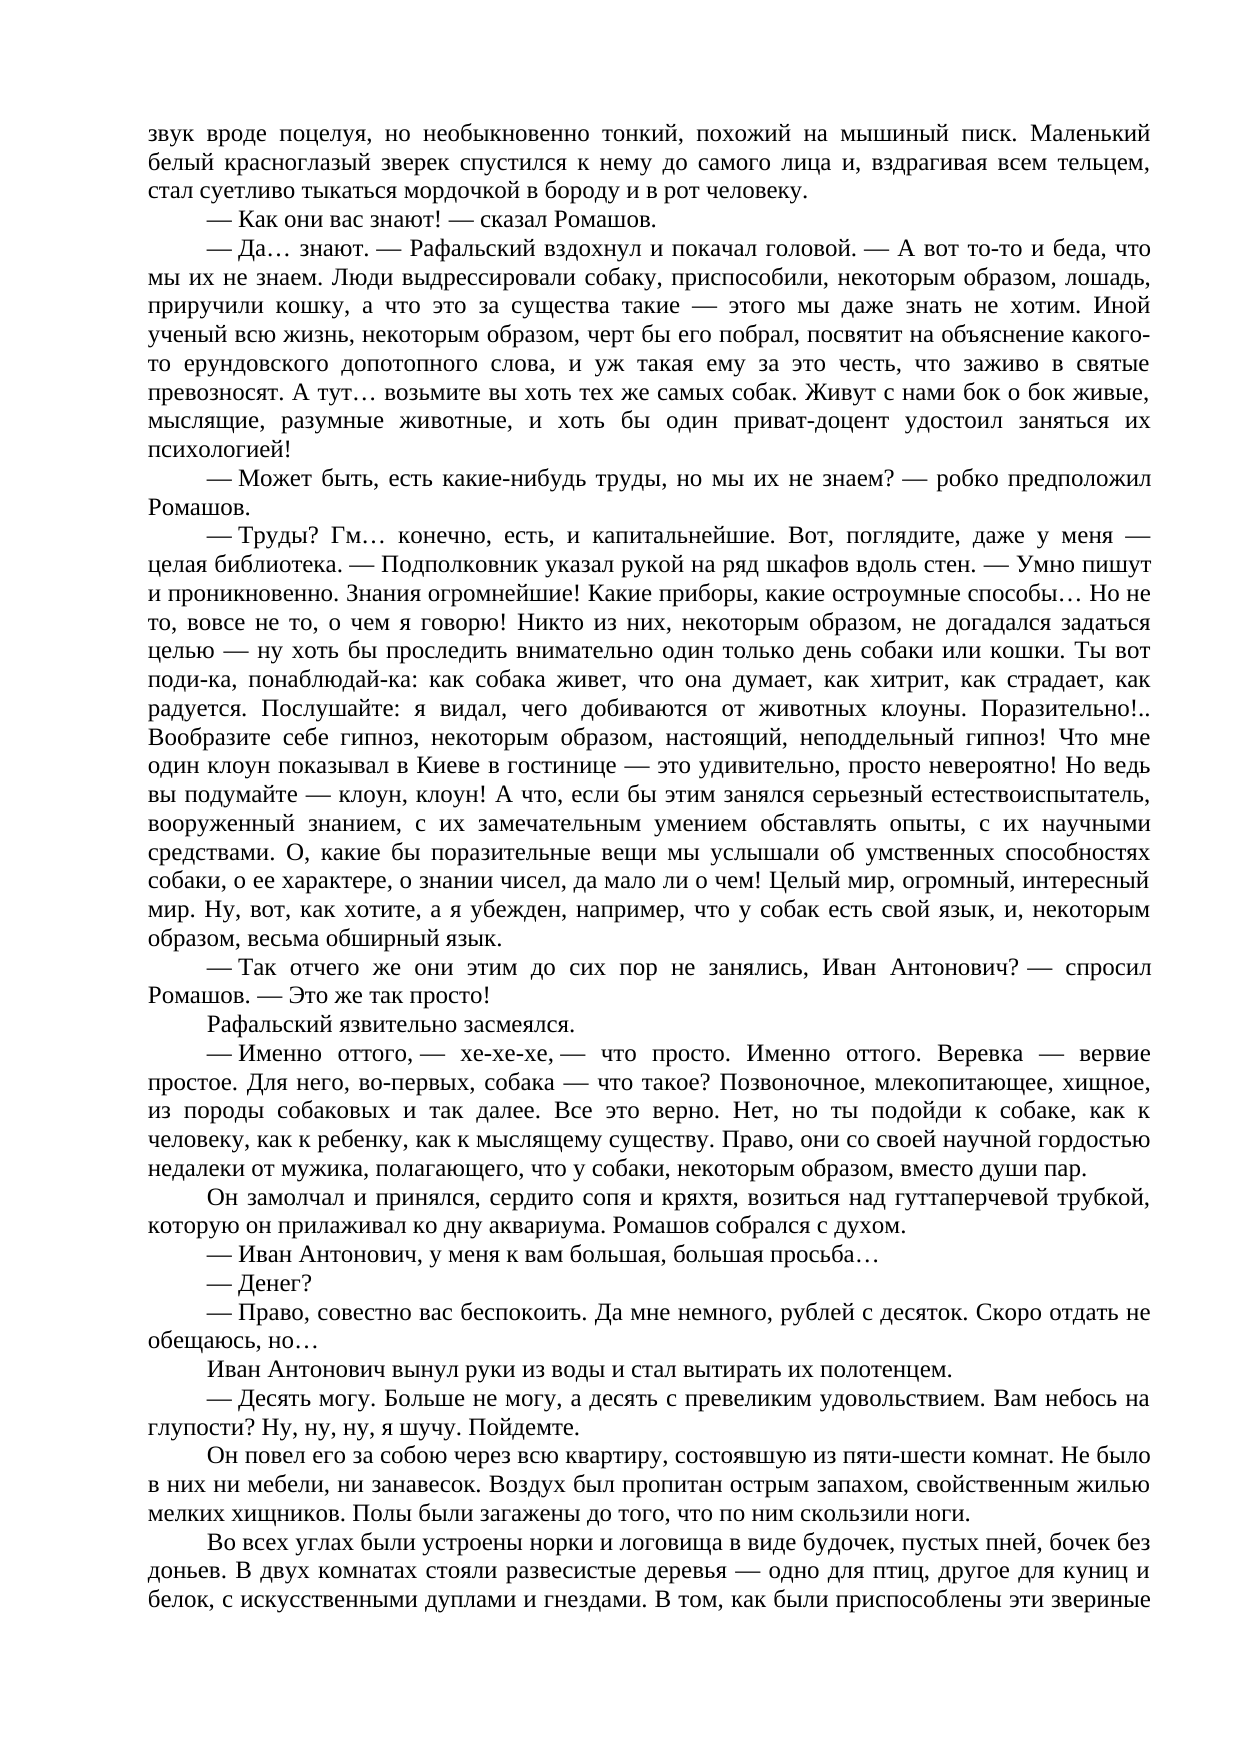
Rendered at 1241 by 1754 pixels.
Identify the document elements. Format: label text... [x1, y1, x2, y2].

text — Как они вас знают! — сказал Ромашов. [148, 204, 1152, 233]
text — Иван Антонович, у меня к вам большая, большая просьба… [148, 1239, 1152, 1268]
text — Право, совестно вас беспокоить. Да мне немного, рублей с десяток. Скоро отдать не обещаюсь, но… [148, 1297, 1152, 1354]
text Рафальский язвительно засмеялся. [148, 1009, 1152, 1038]
text Во всех углах были устроены норки и логовища в виде будочек, пустых пней, бочек без доньев. В двух комнатах стояли развесистые деревья — одно для птиц, другое для куниц и белок, с искусственными дуплами и гнездами. В том, как были приспособлены эти звериные [148, 1527, 1152, 1613]
text — Да… знают. — Рафальский вздохнул и покачал головой. — А вот то-то и беда, что мы их не знаем. Люди выдрессировали собаку, приспособили, некоторым образом, лошадь, приручили кошку, а что это за существа такие — этого мы даже знать не хотим. Иной ученый всю жизнь, некоторым образом, черт бы его побрал, посвятит на объяснение какого-то ерундовского допотопного слова, и уж такая ему за это честь, что заживо в святые превозносят. А тут… возьмите вы хоть тех же самых собак. Живут с нами бок о бок живые, мыслящие, разумные животные, и хоть бы один приват-доцент удостоил заняться их психологией! [148, 233, 1152, 463]
text — Десять могу. Больше не могу, а десять с превеликим удовольствием. Вам небось на глупости? Ну, ну, ну, я шучу. Пойдемте. [148, 1383, 1152, 1441]
text — Денег? [148, 1268, 1152, 1297]
text звук вроде поцелуя, но необыкновенно тонкий, похожий на мышиный писк. Маленький белый красноглазый зверек спустился к нему до самого лица и, вздрагивая всем тельцем, стал суетливо тыкаться мордочкой в бороду и в рот человеку. [148, 118, 1152, 204]
text — Так отчего же они этим до сих пор не занялись, Иван Антонович? — спросил Ромашов. — Это же так просто! [148, 952, 1152, 1009]
text Иван Антонович вынул руки из воды и стал вытирать их полотенцем. [148, 1354, 1152, 1383]
text Он повел его за собою через всю квартиру, состоявшую из пяти-шести комнат. Не было в них ни мебели, ни занавесок. Воздух был пропитан острым запахом, свойственным жилью мелких хищников. Полы были загажены до того, что по ним скользили ноги. [148, 1441, 1152, 1527]
text — Может быть, есть какие-нибудь труды, но мы их не знаем? — робко предположил Ромашов. [148, 463, 1152, 521]
text Он замолчал и принялся, сердито сопя и кряхтя, возиться над гуттаперчевой трубкой, которую он прилаживал ко дну аквариума. Ромашов собрался с духом. [148, 1182, 1152, 1239]
text — Труды? Гм… конечно, есть, и капитальнейшие. Вот, поглядите, даже у меня — целая библиотека. — Подполковник указал рукой на ряд шкафов вдоль стен. — Умно пишут и проникновенно. Знания огромнейшие! Какие приборы, какие остроумные способы… Но не то, вовсе не то, о чем я говорю! Никто из них, некоторым образом, не догадался задаться целью — ну хоть бы проследить внимательно один только день собаки или кошки. Ты вот поди-ка, понаблюдай-ка: как собака живет, что она думает, как хитрит, как страдает, как радуется. Послушайте: я видал, чего добиваются от животных клоуны. Поразительно!.. Вообразите себе гипноз, некоторым образом, настоящий, неподдельный гипноз! Что мне один клоун показывал в Киеве в гостинице — это удивительно, просто невероятно! Но ведь вы подумайте — клоун, клоун! А что, если бы этим занялся серьезный естествоиспытатель, вооруженный знанием, с их замечательным умением обставлять опыты, с их научными средствами. О, какие бы поразительные вещи мы услышали об умственных способностях собаки, о ее характере, о знании чисел, да мало ли о чем! Целый мир, огромный, интересный мир. Ну, вот, как хотите, а я убежден, например, что у собак есть свой язык, и, некоторым образом, весьма обширный язык. [148, 521, 1152, 952]
text — Именно оттого, — хе-хе-хе, — что просто. Именно оттого. Веревка — вервие простое. Для него, во-первых, собака — что такое? Позвоночное, млекопитающее, хищное, из породы собаковых и так далее. Все это верно. Нет, но ты подойди к собаке, как к человеку, как к ребенку, как к мыслящему существу. Право, они со своей научной гордостью недалеки от мужика, полагающего, что у собаки, некоторым образом, вместо души пар. [148, 1038, 1152, 1182]
